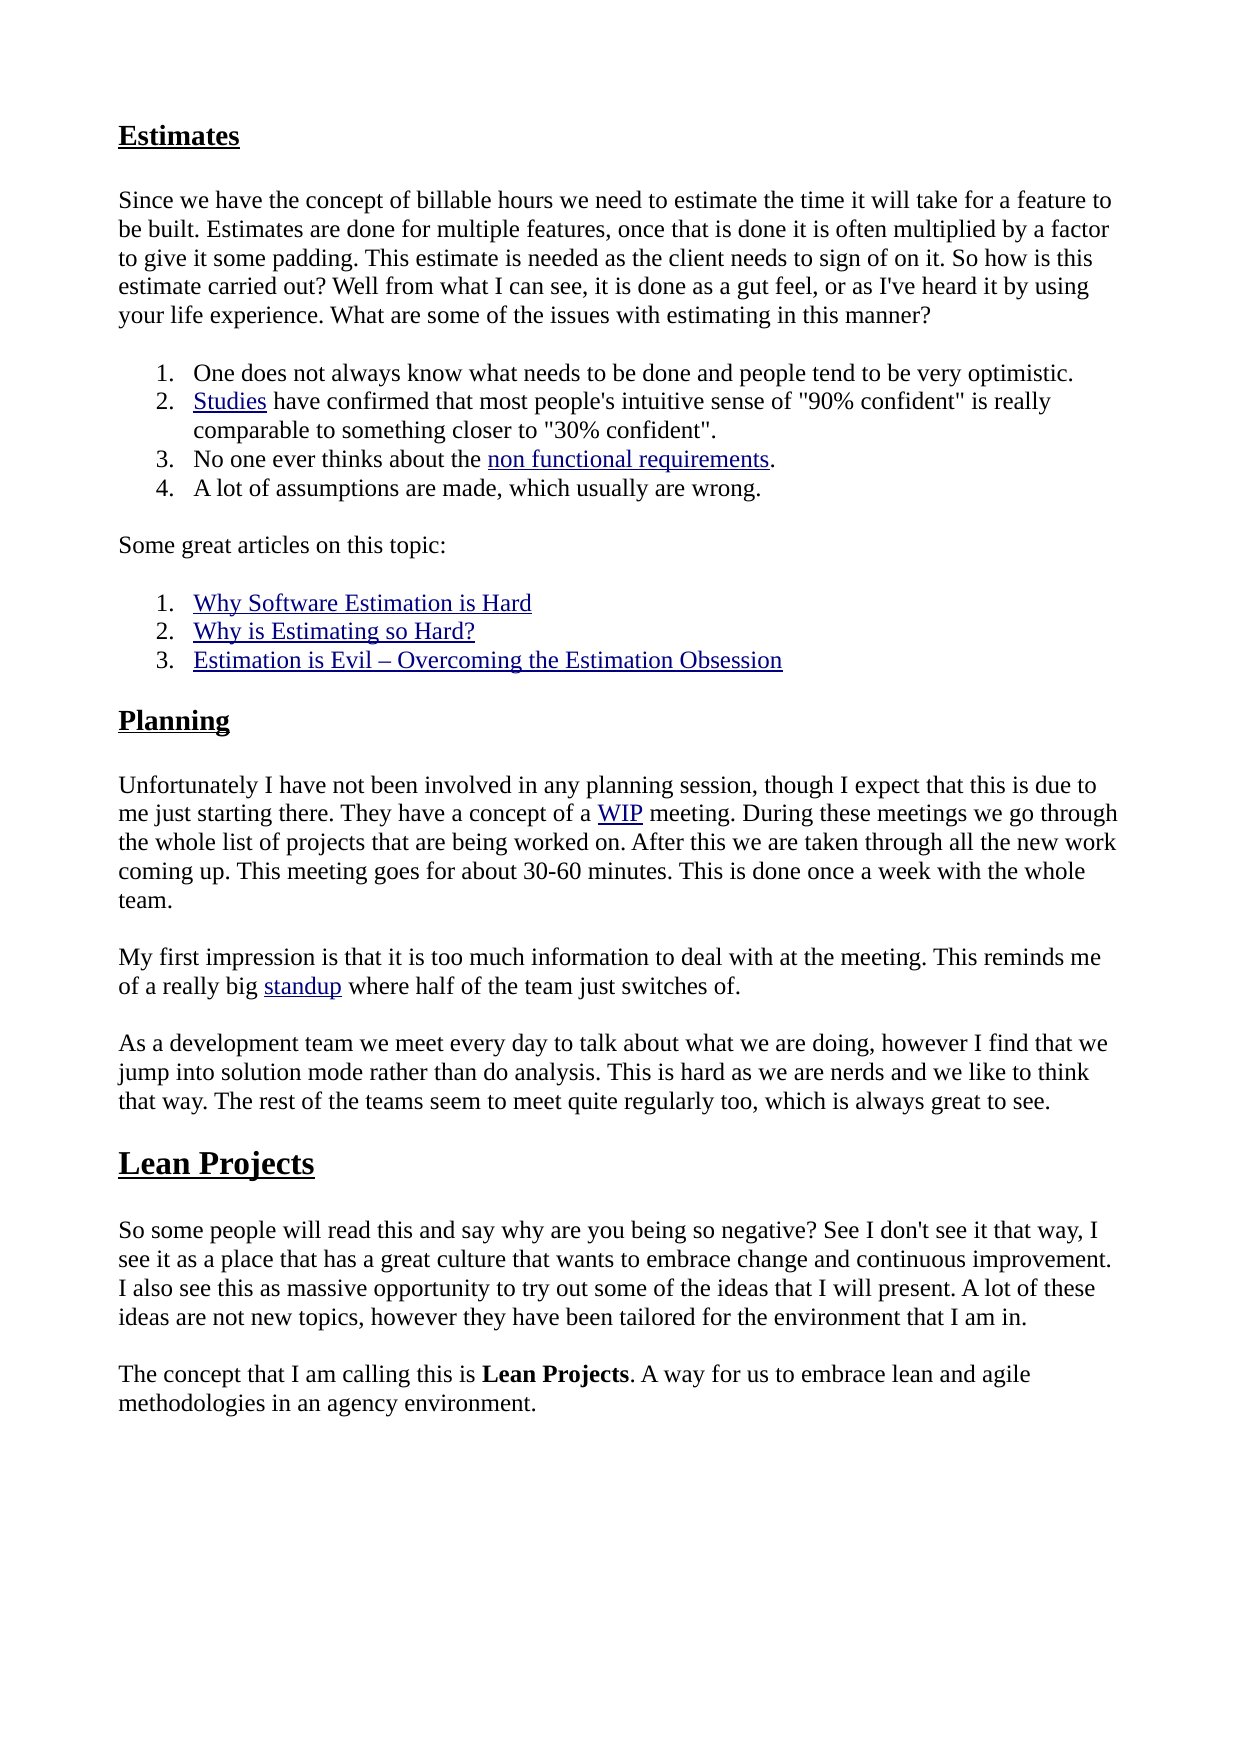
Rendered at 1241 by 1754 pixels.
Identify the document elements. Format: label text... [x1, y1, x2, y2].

list Why Software Estimation is Hard [156, 588, 1122, 616]
text Unfortunately I have not been involved in any planning session, though I expect that this is due to me just starting there. They have a concept of a WIP meeting. During these meetings we go through the whole list of projects that are being worked on. After this we are taken through all the new work coming up. This meeting goes for about 30-60 minutes. This is done once a week with the whole team. [118, 770, 1122, 913]
list No one ever thinks about the non functional requirements. [156, 444, 1122, 473]
text So some people will read this and say why are you being so negative? See I don't see it that way, I see it as a place that has a great culture that wants to embrace change and continuous improvement. I also see this as massive opportunity to try out some of the ideas that I will present. A lot of these ideas are not new topics, however they have been tailored for the environment that I am in. [118, 1215, 1122, 1330]
text The concept that I am calling this is Lean Projects. A way for us to embrace lean and agile methodologies in an agency environment. [118, 1359, 1122, 1417]
text Some great articles on this topic: [118, 530, 1122, 559]
list Estimation is Evil – Overcoming the Estimation Obsession [156, 645, 1122, 674]
text Lean Projects [118, 1143, 1122, 1182]
list One does not always know what needs to be done and people tend to be very optimistic. [156, 358, 1122, 386]
text Planning [118, 703, 1122, 736]
list Why is Estimating so Hard? [156, 616, 1122, 645]
list Studies have confirmed that most people's intuitive sense of "90% confident" is really comparable to something closer to "30% confident". [156, 386, 1122, 444]
list A lot of assumptions are made, which usually are wrong. [156, 473, 1122, 501]
text My first impression is that it is too much information to deal with at the meeting. This reminds me of a really big standup where half of the team just switches of. [118, 942, 1122, 1000]
text Since we have the concept of billable hours we need to estimate the time it will take for a feature to be built. Estimates are done for multiple features, once that is done it is often multiplied by a factor to give it some padding. This estimate is needed as the client needs to sign of on it. So how is this estimate carried out? Well from what I can see, it is done as a gut feel, or as I've heard it by using your life experience. What are some of the issues with estimating in this manner? [118, 185, 1122, 329]
text As a development team we meet every day to talk about what we are doing, however I find that we jump into solution mode rather than do analysis. This is hard as we are nerds and we like to think that way. The rest of the teams seem to meet quite regularly too, which is always great to see. [118, 1028, 1122, 1115]
text Estimates [118, 118, 1122, 152]
